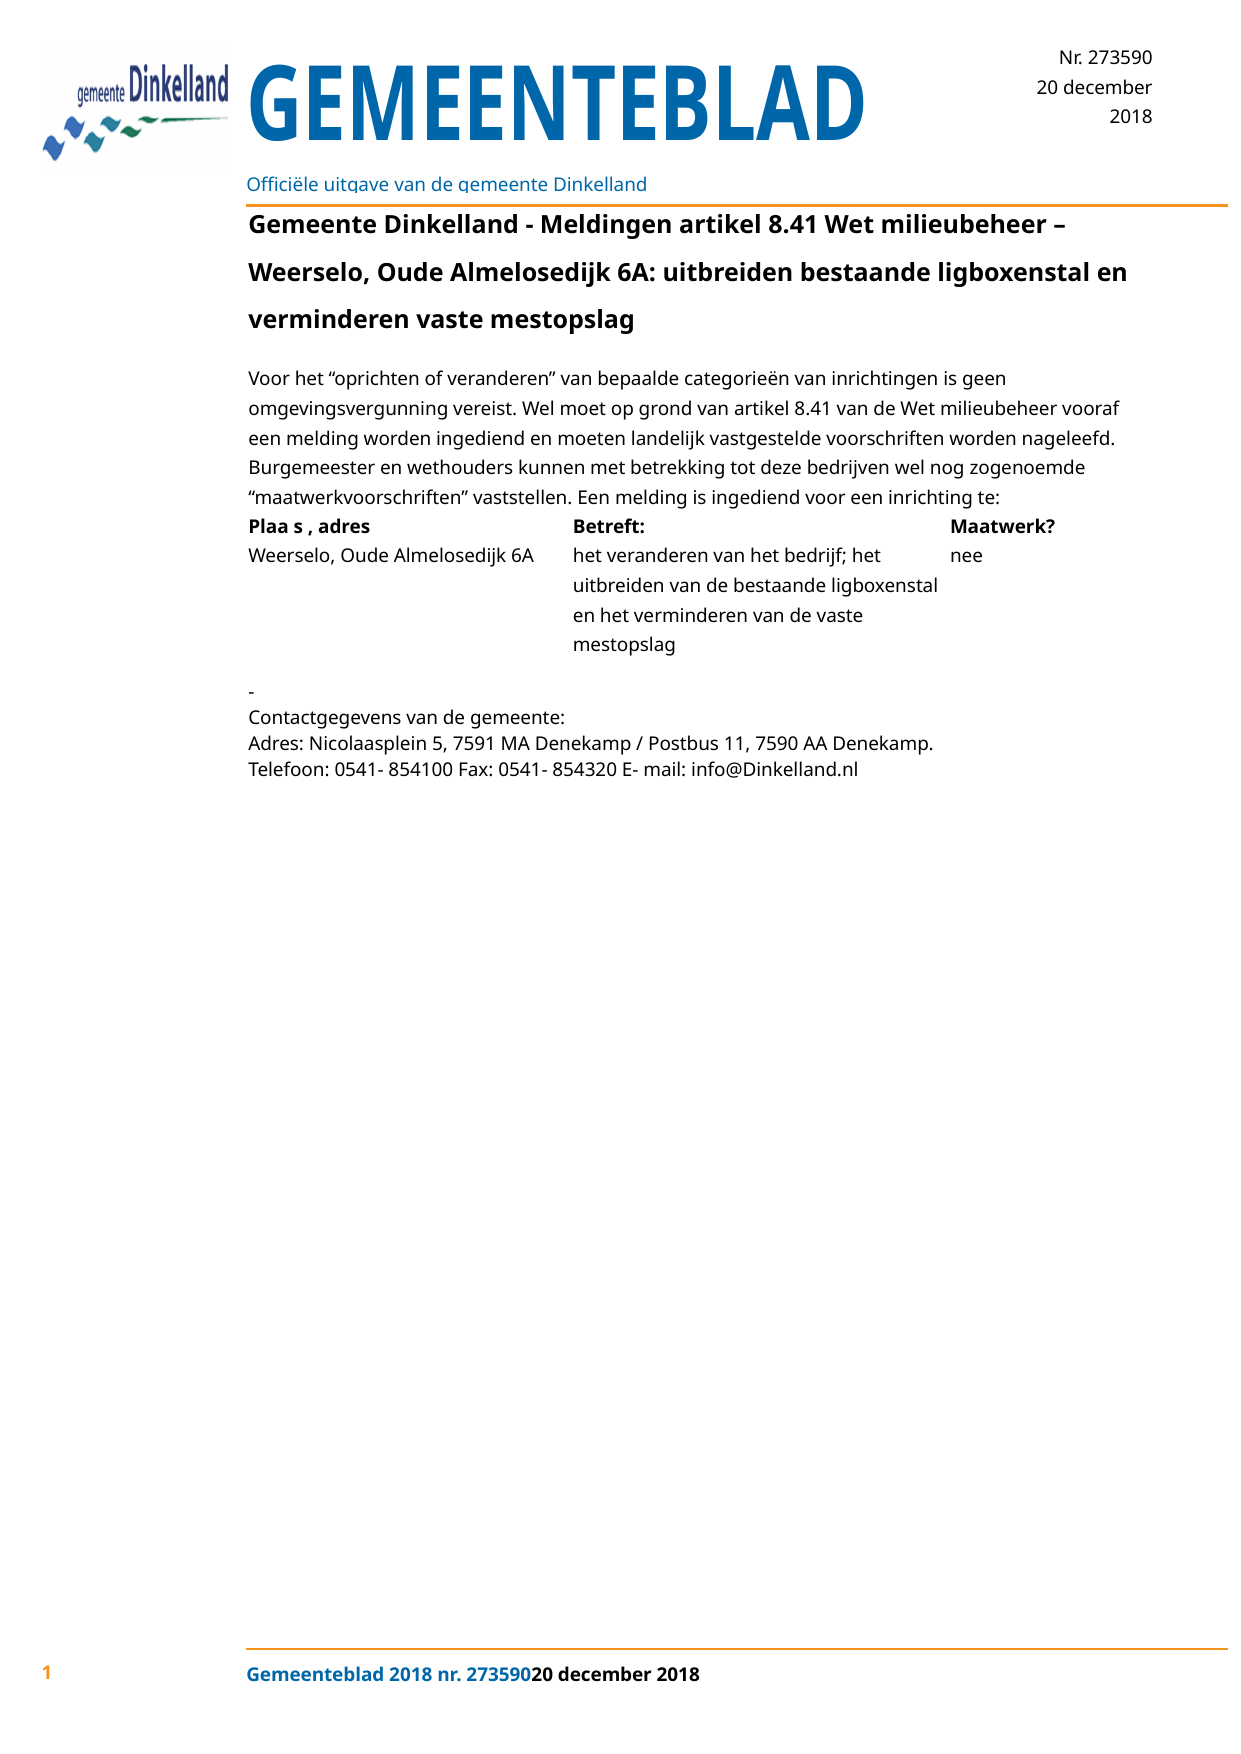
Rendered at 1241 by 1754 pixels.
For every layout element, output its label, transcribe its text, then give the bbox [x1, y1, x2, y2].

table_header nee [950, 543, 1152, 657]
text Voor het “oprichten of veranderen” van bepaalde categorieën van inrichtingen is geen omgevingsvergunning vereist. Wel moet op grond van artikel 8.41 van de Wet milieubeheer vooraf een melding worden ingediend en moeten landelijk vastgestelde voorschriften worden nageleefd. Burgemeester en wethouders kunnen met betrekking tot deze bedrijven wel nog zogenoemde “maatwerkvoorschriften” vaststellen. Een melding is ingediend voor een inrichting te: [248, 366, 1152, 509]
table_header het veranderen van het bedrijf; het uitbreiden van de bestaande ligboxenstal en het verminderen van de vaste mestopslag [573, 543, 950, 657]
table_header Maatwerk? [950, 514, 1152, 539]
text - [248, 678, 1152, 704]
text Contactgegevens van de gemeente: [248, 704, 1152, 730]
text Gemeente Dinkelland - Meldingen artikel 8.41 Wet milieubeheer – Weerselo, Oude Almelosedijk 6A: uitbreiden bestaande ligboxenstal en verminderen vaste mestopslag [248, 207, 1152, 336]
picture [41, 47, 231, 172]
table_header Plaa s , adres [248, 514, 573, 539]
table_header Weerselo, Oude Almelosedijk 6A [248, 543, 573, 657]
table_header Betreft: [573, 514, 950, 539]
text Telefoon: 0541- 854100 Fax: 0541- 854320 E- mail: info@Dinkelland.nl [248, 756, 1152, 781]
text Adres: Nicolaasplein 5, 7591 MA Denekamp / Postbus 11, 7590 AA Denekamp. [248, 730, 1152, 756]
